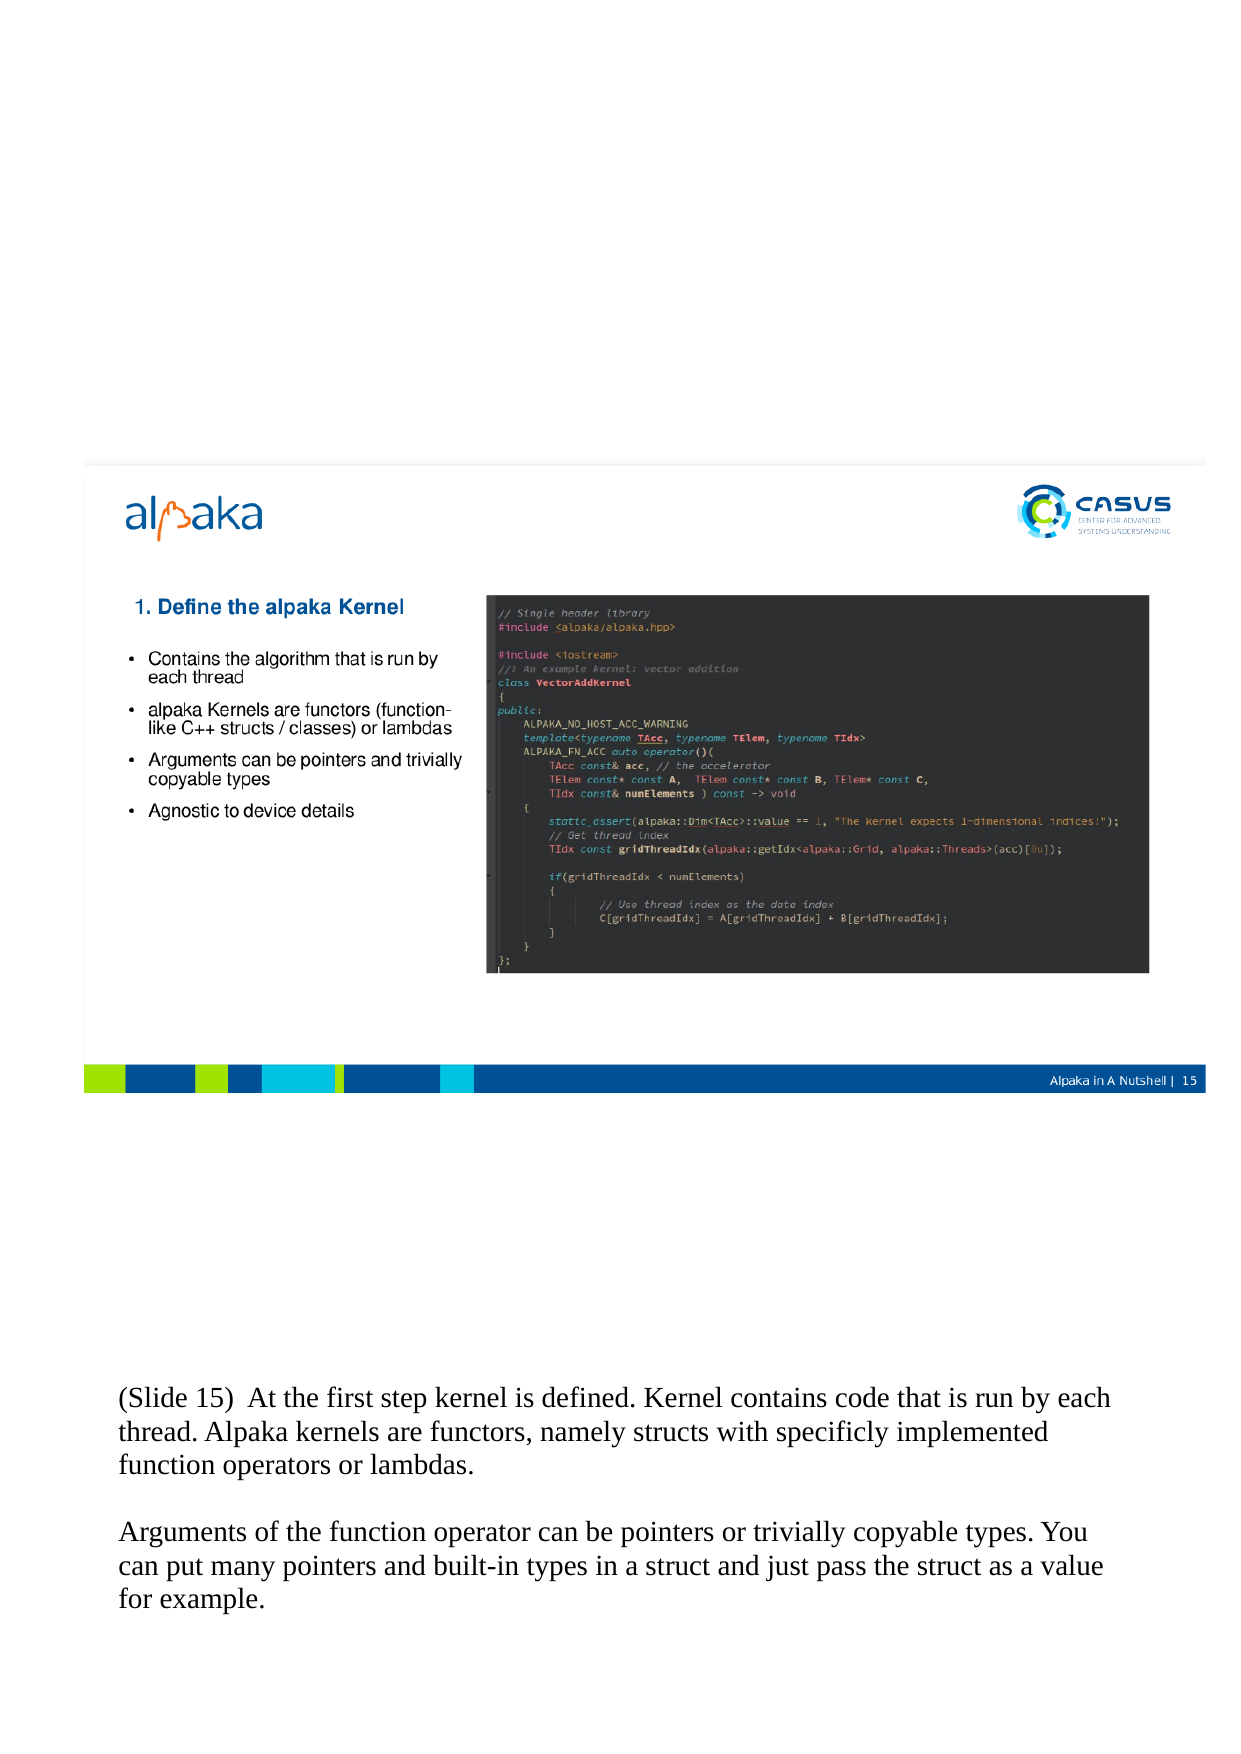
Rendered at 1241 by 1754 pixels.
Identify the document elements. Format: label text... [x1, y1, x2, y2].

picture [83, 458, 1206, 1093]
text Arguments of the function operator can be pointers or trivially copyable types. You can put many pointers and built-in types in a struct and just pass the struct as a value for example. [118, 1514, 1122, 1615]
text (Slide 15) At the first step kernel is defined. Kernel contains code that is run by each thread. Alpaka kernels are functors, namely structs with specificly implemented function operators or lambdas. [118, 1380, 1122, 1481]
